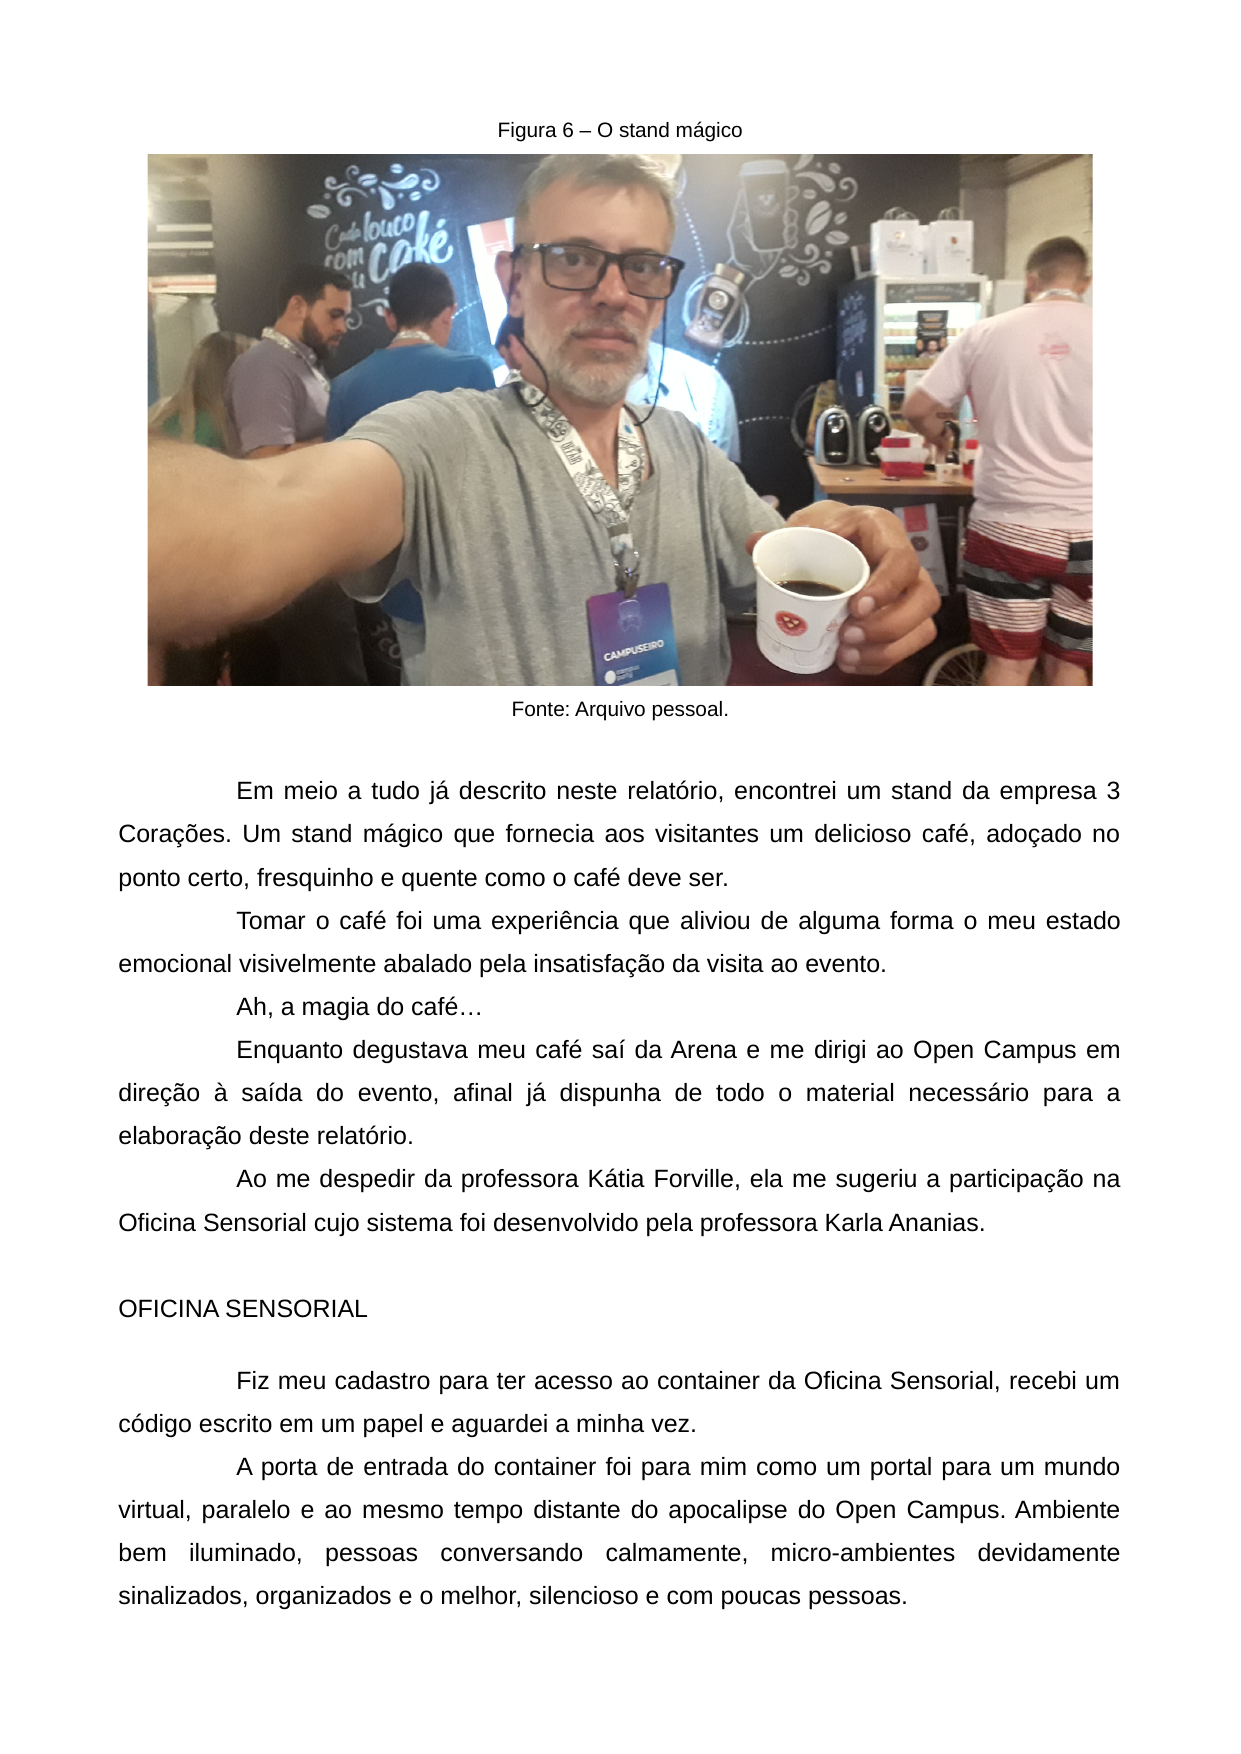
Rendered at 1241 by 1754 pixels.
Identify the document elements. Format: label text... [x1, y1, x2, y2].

text Ao me despedir da professora Kátia Forville, ela me sugeriu a participação na Oficina Sensorial cujo sistema foi desenvolvido pela professora Karla Ananias. [118, 1164, 1122, 1236]
picture [147, 154, 1093, 686]
text A porta de entrada do container foi para mim como um portal para um mundo virtual, paralelo e ao mesmo tempo distante do apocalipse do Open Campus. Ambiente bem iluminado, pessoas conversando calmamente, micro-ambientes devidamente sinalizados, organizados e o melhor, silencioso e com poucas pessoas. [118, 1452, 1122, 1610]
list OFICINA SENSORIAL [118, 1294, 1122, 1322]
text Tomar o café foi uma experiência que aliviou de alguma forma o meu estado emocional visivelmente abalado pela insatisfação da visita ao evento. [118, 906, 1122, 977]
text Em meio a tudo já descrito neste relatório, encontrei um stand da empresa 3 Corações. Um stand mágico que fornecia aos visitantes um delicioso café, adoçado no ponto certo, fresquinho e quente como o café deve ser. [118, 776, 1122, 891]
text Ah, a magia do café… [118, 992, 1122, 1021]
text Fiz meu cadastro para ter acesso ao container da Oficina Sensorial, recebi um código escrito em um papel e aguardei a minha vez. [118, 1366, 1122, 1437]
text Enquanto degustava meu café saí da Arena e me dirigi ao Open Campus em direção à saída do evento, afinal já dispunha de todo o material necessário para a elaboração deste relatório. [118, 1035, 1122, 1150]
text Fonte: Arquivo pessoal. [118, 686, 1122, 721]
text Figura 6 – O stand mágico [118, 118, 1122, 142]
